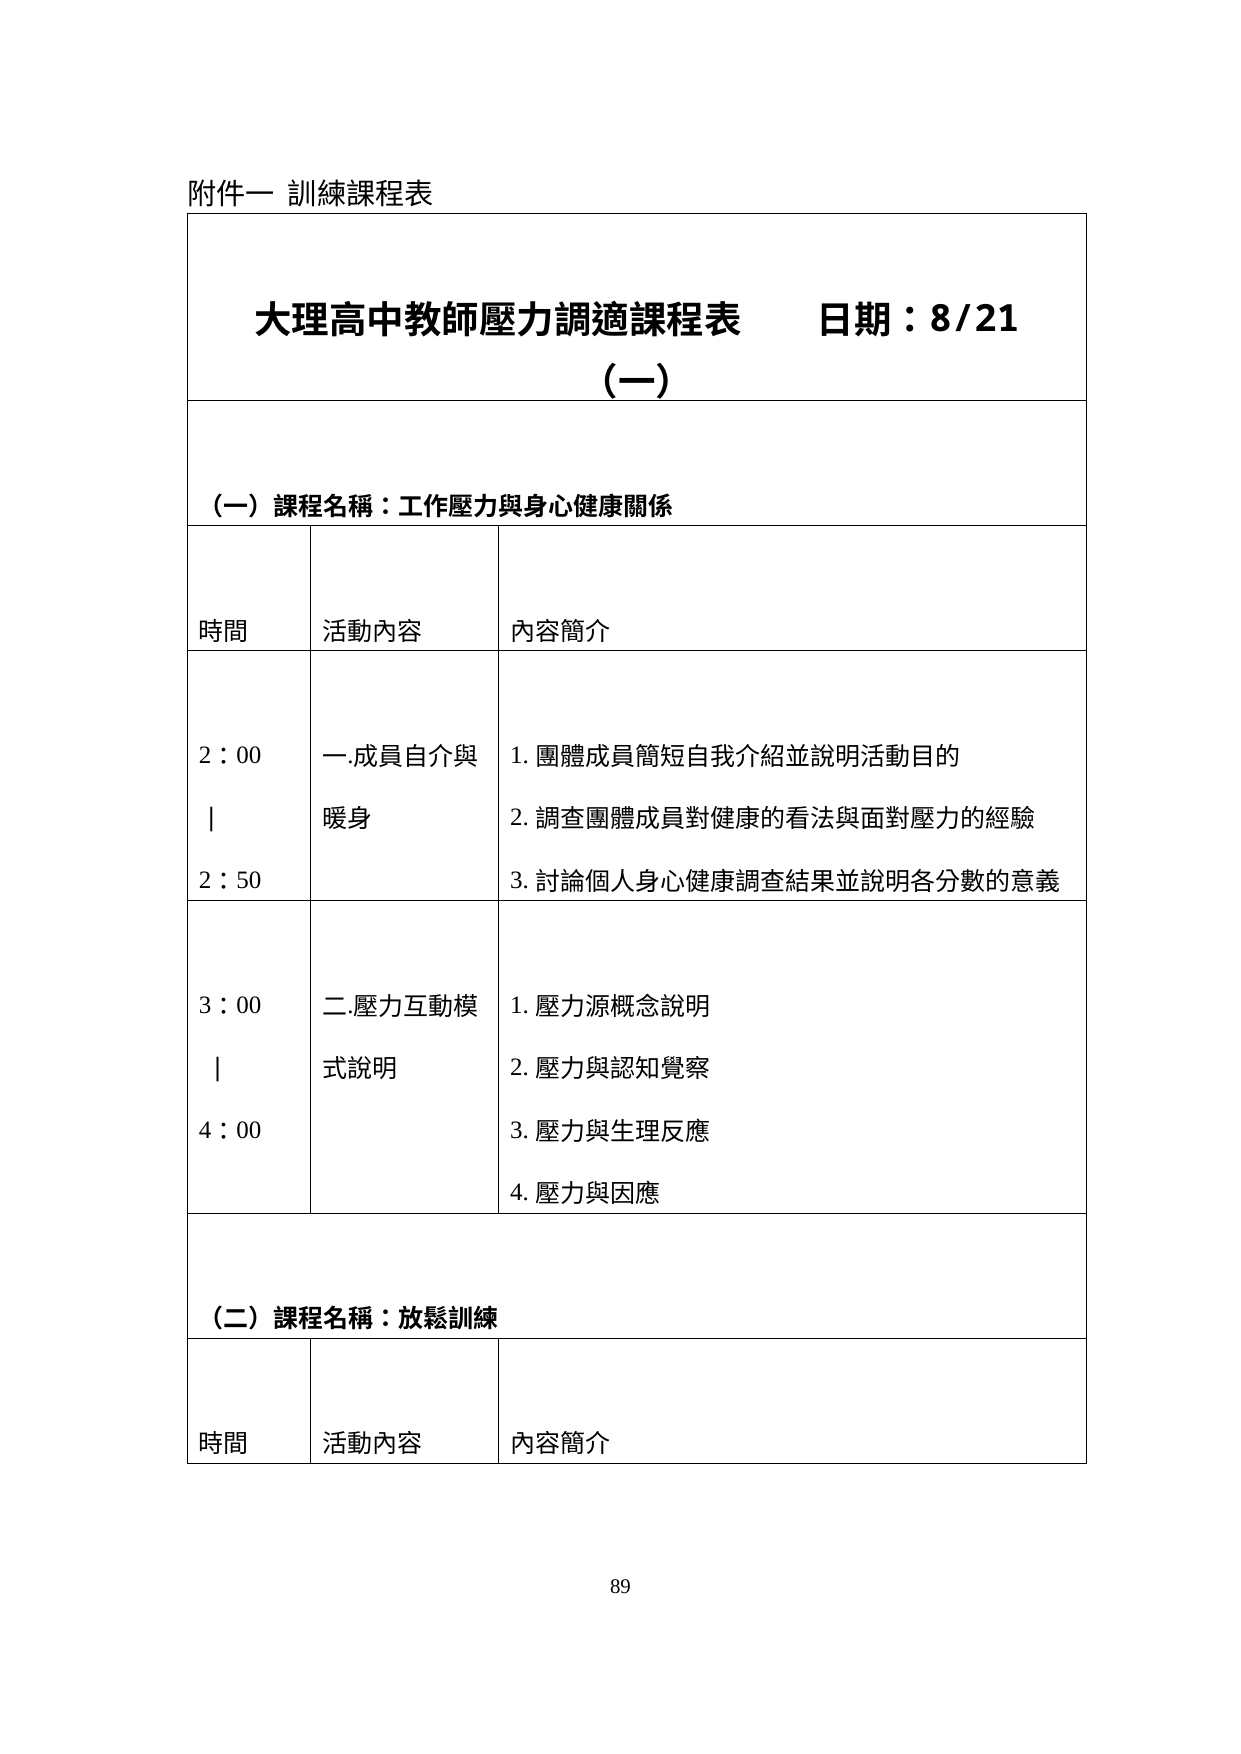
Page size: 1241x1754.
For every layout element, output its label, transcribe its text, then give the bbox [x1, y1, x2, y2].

table_cell 二.壓力互動模式說明 [311, 901, 498, 1212]
table_cell 時間 [188, 1339, 310, 1462]
table_header 大理高中教師壓力調適課程表 日期：8/21（一） [188, 214, 1086, 400]
table_cell 內容簡介 [499, 1339, 1086, 1462]
table_cell 1. 團體成員簡短自我介紹並說明活動目的 2. 調查團體成員對健康的看法與面對壓力的經驗 3. 討論個人身心健康調查結果並說明各分數的意義 [499, 651, 1086, 900]
table_cell 時間 [188, 526, 310, 650]
table_cell 內容簡介 [499, 526, 1086, 650]
text 附件一 訓練課程表 [187, 150, 1053, 212]
table_cell （二）課程名稱：放鬆訓練 [188, 1214, 1086, 1337]
table_cell 一.成員自介與暖身 [311, 651, 498, 900]
table_cell 3：00 ∣ 4：00 [188, 901, 310, 1212]
table_cell 活動內容 [311, 526, 498, 650]
table_cell 活動內容 [311, 1339, 498, 1462]
table_cell 1. 壓力源概念說明 2. 壓力與認知覺察 3. 壓力與生理反應 4. 壓力與因應 [499, 901, 1086, 1212]
table_cell 2：00 ∣ 2：50 [188, 651, 310, 900]
table_cell （一）課程名稱：工作壓力與身心健康關係 [188, 401, 1086, 525]
